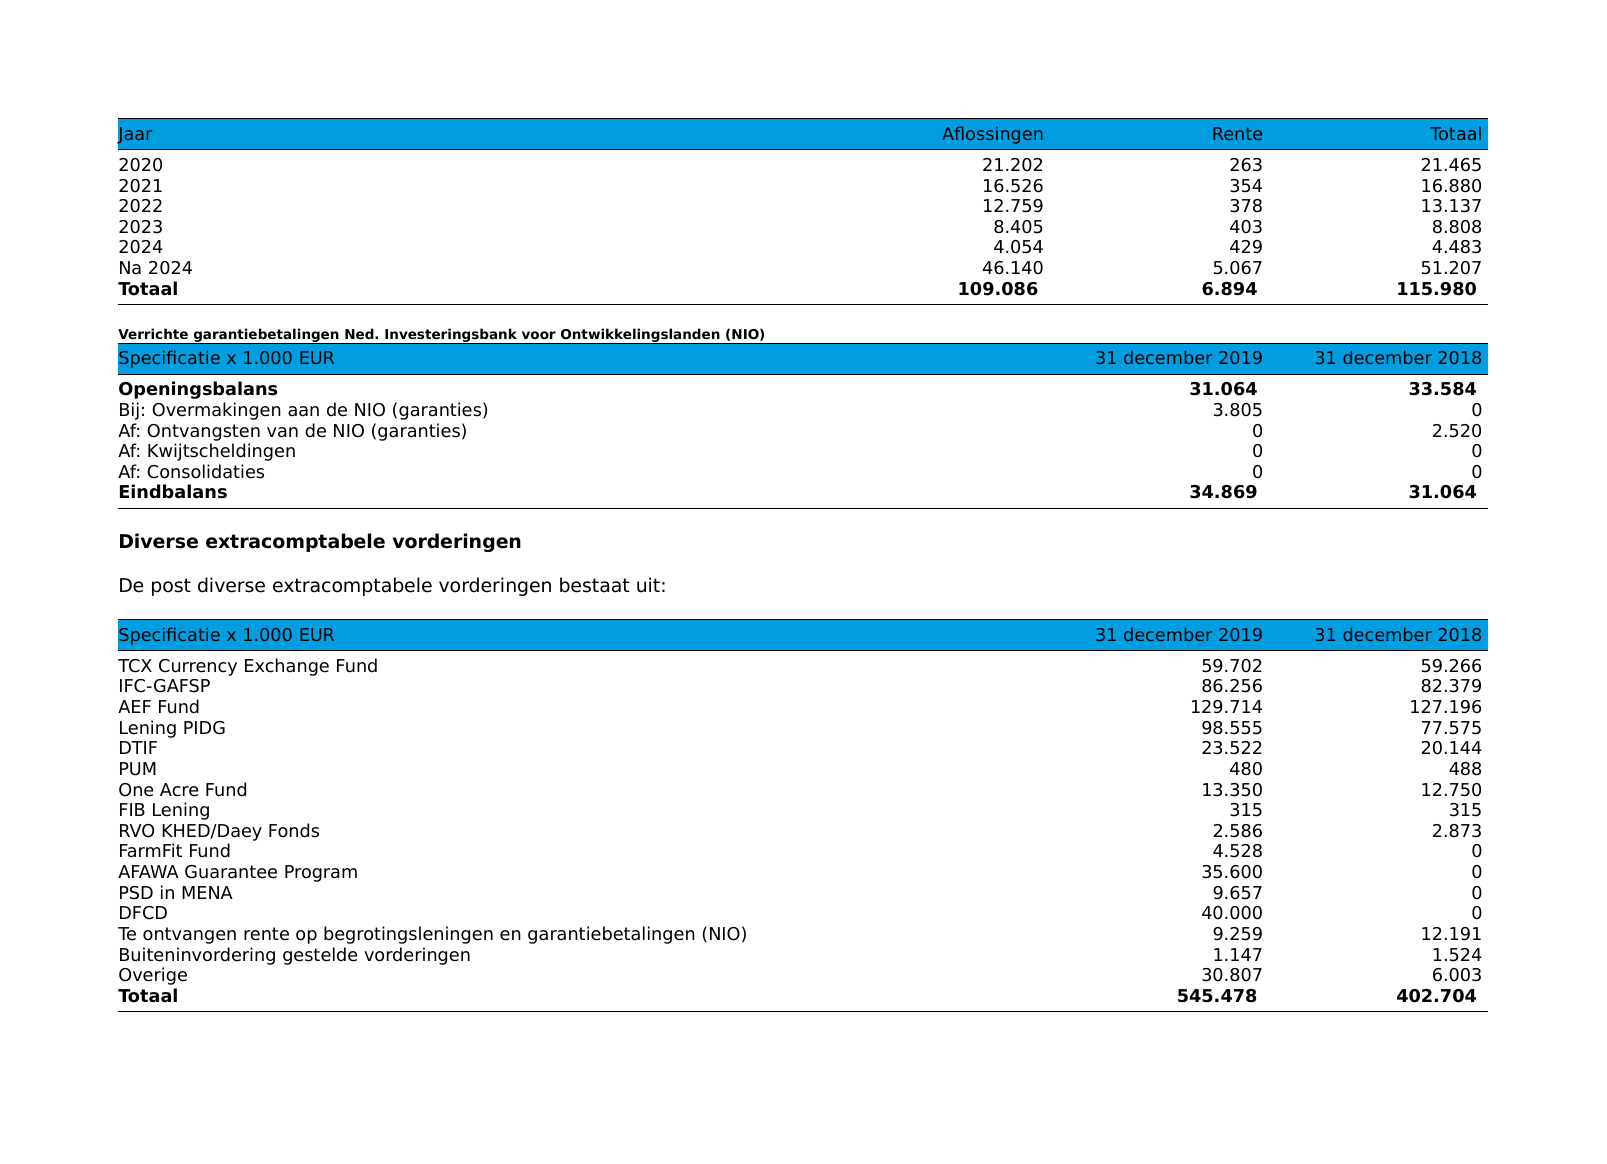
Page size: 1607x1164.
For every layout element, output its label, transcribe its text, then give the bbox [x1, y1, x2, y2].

table_cell 8.405 [830, 217, 1050, 237]
table_cell 0 [1269, 862, 1488, 883]
table_cell AEF Fund [118, 697, 1050, 718]
table_cell DTIF [118, 738, 1050, 759]
table_cell Af: Kwijtscheldingen [118, 441, 1050, 462]
table_cell 46.140 [830, 258, 1050, 279]
table_cell 86.256 [1050, 676, 1269, 697]
table_cell RVO KHED/Daey Fonds [118, 821, 1050, 841]
table_cell 9.259 [1050, 924, 1269, 944]
table_cell 488 [1269, 759, 1488, 779]
table_cell 5.067 [1050, 258, 1269, 279]
table_cell 31 december 2019 [1050, 344, 1269, 374]
subtitle Diverse extracomptabele vorderingen [118, 531, 1488, 553]
table_cell 354 [1050, 176, 1269, 196]
table_cell 77.575 [1269, 718, 1488, 738]
table_cell 21.202 [830, 150, 1050, 176]
table_cell 2021 [118, 176, 830, 196]
table_header 31 december 2019 [1050, 620, 1269, 650]
table_cell 0 [1050, 441, 1269, 462]
table_cell Af: Ontvangsten van de NIO (garanties) [118, 421, 1050, 441]
table_cell 2022 [118, 196, 830, 217]
table_cell 2020 [118, 150, 830, 176]
table_cell Eindbalans [118, 483, 1050, 508]
table_cell 59.702 [1050, 651, 1269, 676]
table_cell 31 december 2018 [1269, 344, 1488, 374]
table_cell PUM [118, 759, 1050, 779]
table_cell 545.478 [1050, 986, 1269, 1011]
table_cell TCX Currency Exchange Fund [118, 651, 1050, 676]
table_cell 2.873 [1269, 821, 1488, 841]
table_cell 40.000 [1050, 903, 1269, 924]
table_cell 33.584 [1269, 375, 1488, 400]
table_cell 3.805 [1050, 400, 1269, 421]
table_cell 0 [1269, 903, 1488, 924]
table_header Specificatie x 1.000 EUR [118, 620, 1050, 650]
table_cell 13.350 [1050, 780, 1269, 800]
table_cell 378 [1050, 196, 1269, 217]
table_cell 98.555 [1050, 718, 1269, 738]
table_cell 429 [1050, 238, 1269, 258]
table_cell 30.807 [1050, 965, 1269, 986]
table_cell 0 [1269, 841, 1488, 862]
table_cell DFCD [118, 903, 1050, 924]
table_cell Buiteninvordering gestelde vorderingen [118, 945, 1050, 965]
table_cell 59.266 [1269, 651, 1488, 676]
table_cell 82.379 [1269, 676, 1488, 697]
table_cell 263 [1050, 150, 1269, 176]
table_cell 4.483 [1269, 238, 1488, 258]
table_cell 129.714 [1050, 697, 1269, 718]
table_cell 21.465 [1269, 150, 1488, 176]
table_cell Openingsbalans [118, 375, 1050, 400]
table_cell PSD in MENA [118, 883, 1050, 903]
table_cell 0 [1050, 462, 1269, 482]
table_cell 480 [1050, 759, 1269, 779]
table_cell Lening PIDG [118, 718, 1050, 738]
table_cell 402.704 [1269, 986, 1488, 1011]
table_cell 1.524 [1269, 945, 1488, 965]
table_cell 2.520 [1269, 421, 1488, 441]
table_cell 109.086 [830, 279, 1050, 304]
table_cell Specificatie x 1.000 EUR [118, 344, 1050, 374]
table_cell 13.137 [1269, 196, 1488, 217]
table_cell 0 [1269, 883, 1488, 903]
table_cell 2024 [118, 238, 830, 258]
table_cell 315 [1269, 800, 1488, 821]
table_cell Overige [118, 965, 1050, 986]
table_cell 4.528 [1050, 841, 1269, 862]
table_cell 2023 [118, 217, 830, 237]
table_cell 6.894 [1050, 279, 1269, 304]
table_header Rente [1050, 119, 1269, 149]
table_cell IFC-GAFSP [118, 676, 1050, 697]
table_cell 20.144 [1269, 738, 1488, 759]
table_cell One Acre Fund [118, 780, 1050, 800]
table_cell Bij: Overmakingen aan de NIO (garanties) [118, 400, 1050, 421]
table_cell 2.586 [1050, 821, 1269, 841]
table_cell FIB Lening [118, 800, 1050, 821]
table_cell 12.750 [1269, 780, 1488, 800]
table_cell 16.880 [1269, 176, 1488, 196]
table_cell 315 [1050, 800, 1269, 821]
table_cell 4.054 [830, 238, 1050, 258]
table_cell Na 2024 [118, 258, 830, 279]
table_cell Af: Consolidaties [118, 462, 1050, 482]
table_cell 0 [1269, 441, 1488, 462]
table_cell 51.207 [1269, 258, 1488, 279]
table_header 31 december 2018 [1269, 620, 1488, 650]
table_cell Totaal [118, 986, 1050, 1011]
table_cell 8.808 [1269, 217, 1488, 237]
table_cell 115.980 [1269, 279, 1488, 304]
table_header Jaar [118, 119, 830, 149]
table_cell 0 [1269, 462, 1488, 482]
table_cell 23.522 [1050, 738, 1269, 759]
table_header Verrichte garantiebetalingen Ned. Investeringsbank voor Ontwikkelingslanden (NIO) [118, 327, 1488, 343]
table_cell 127.196 [1269, 697, 1488, 718]
text De post diverse extracomptabele vorderingen bestaat uit: [118, 575, 1488, 597]
table_cell 35.600 [1050, 862, 1269, 883]
table_cell Totaal [118, 279, 830, 304]
table_cell 0 [1050, 421, 1269, 441]
table_cell 6.003 [1269, 965, 1488, 986]
table_cell 12.191 [1269, 924, 1488, 944]
table_cell 16.526 [830, 176, 1050, 196]
table_cell 34.869 [1050, 483, 1269, 508]
table_cell AFAWA Guarantee Program [118, 862, 1050, 883]
table_cell 12.759 [830, 196, 1050, 217]
table_header Aflossingen [830, 119, 1050, 149]
table_header Totaal [1269, 119, 1488, 149]
table_cell 31.064 [1269, 483, 1488, 508]
table_cell 403 [1050, 217, 1269, 237]
table_cell 0 [1269, 400, 1488, 421]
table_cell FarmFit Fund [118, 841, 1050, 862]
table_cell 9.657 [1050, 883, 1269, 903]
table_cell 1.147 [1050, 945, 1269, 965]
table_cell 31.064 [1050, 375, 1269, 400]
table_cell Te ontvangen rente op begrotingsleningen en garantiebetalingen (NIO) [118, 924, 1050, 944]
